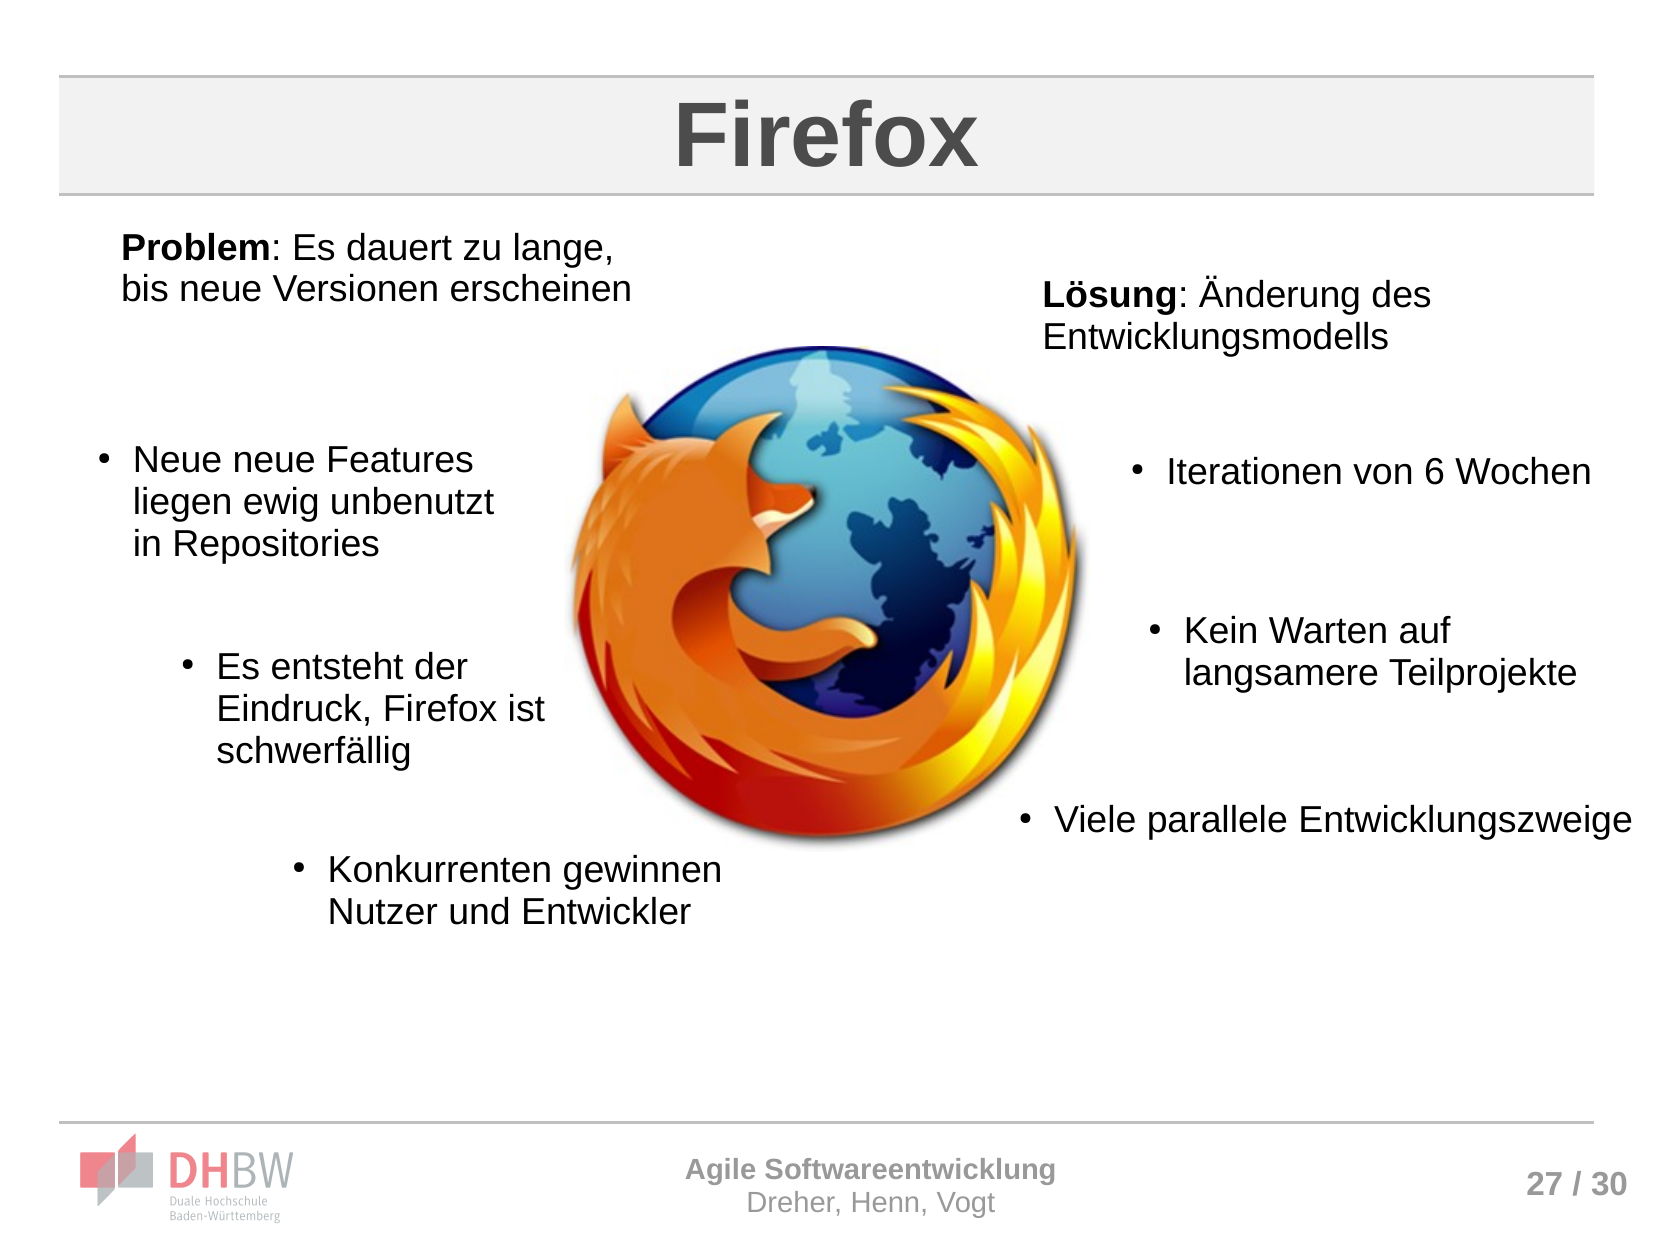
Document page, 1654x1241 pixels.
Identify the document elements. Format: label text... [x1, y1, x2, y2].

text_box Lösung: Änderung des Entwicklungsmodells [1027, 265, 1458, 365]
picture [564, 346, 1090, 852]
text_box Viele parallele Entwicklungszweige [968, 791, 1654, 849]
text_box Es entsteht der Eindruck, Firefox ist schwerfällig [130, 637, 571, 779]
picture [78, 1133, 296, 1225]
text_box Konkurrenten gewinnen Nutzer und Entwickler [242, 840, 748, 940]
text_box Kein Warten auf langsamere Teilprojekte [1098, 602, 1604, 702]
title Firefox [82, 31, 1571, 239]
text_box Neue neue Features liegen ewig unbenutzt in Repositories [47, 431, 520, 572]
text_box Iterationen von 6 Wochen [1080, 442, 1607, 500]
text_box Problem: Es dauert zu lange, bis neue Versionen erscheinen [106, 218, 648, 318]
